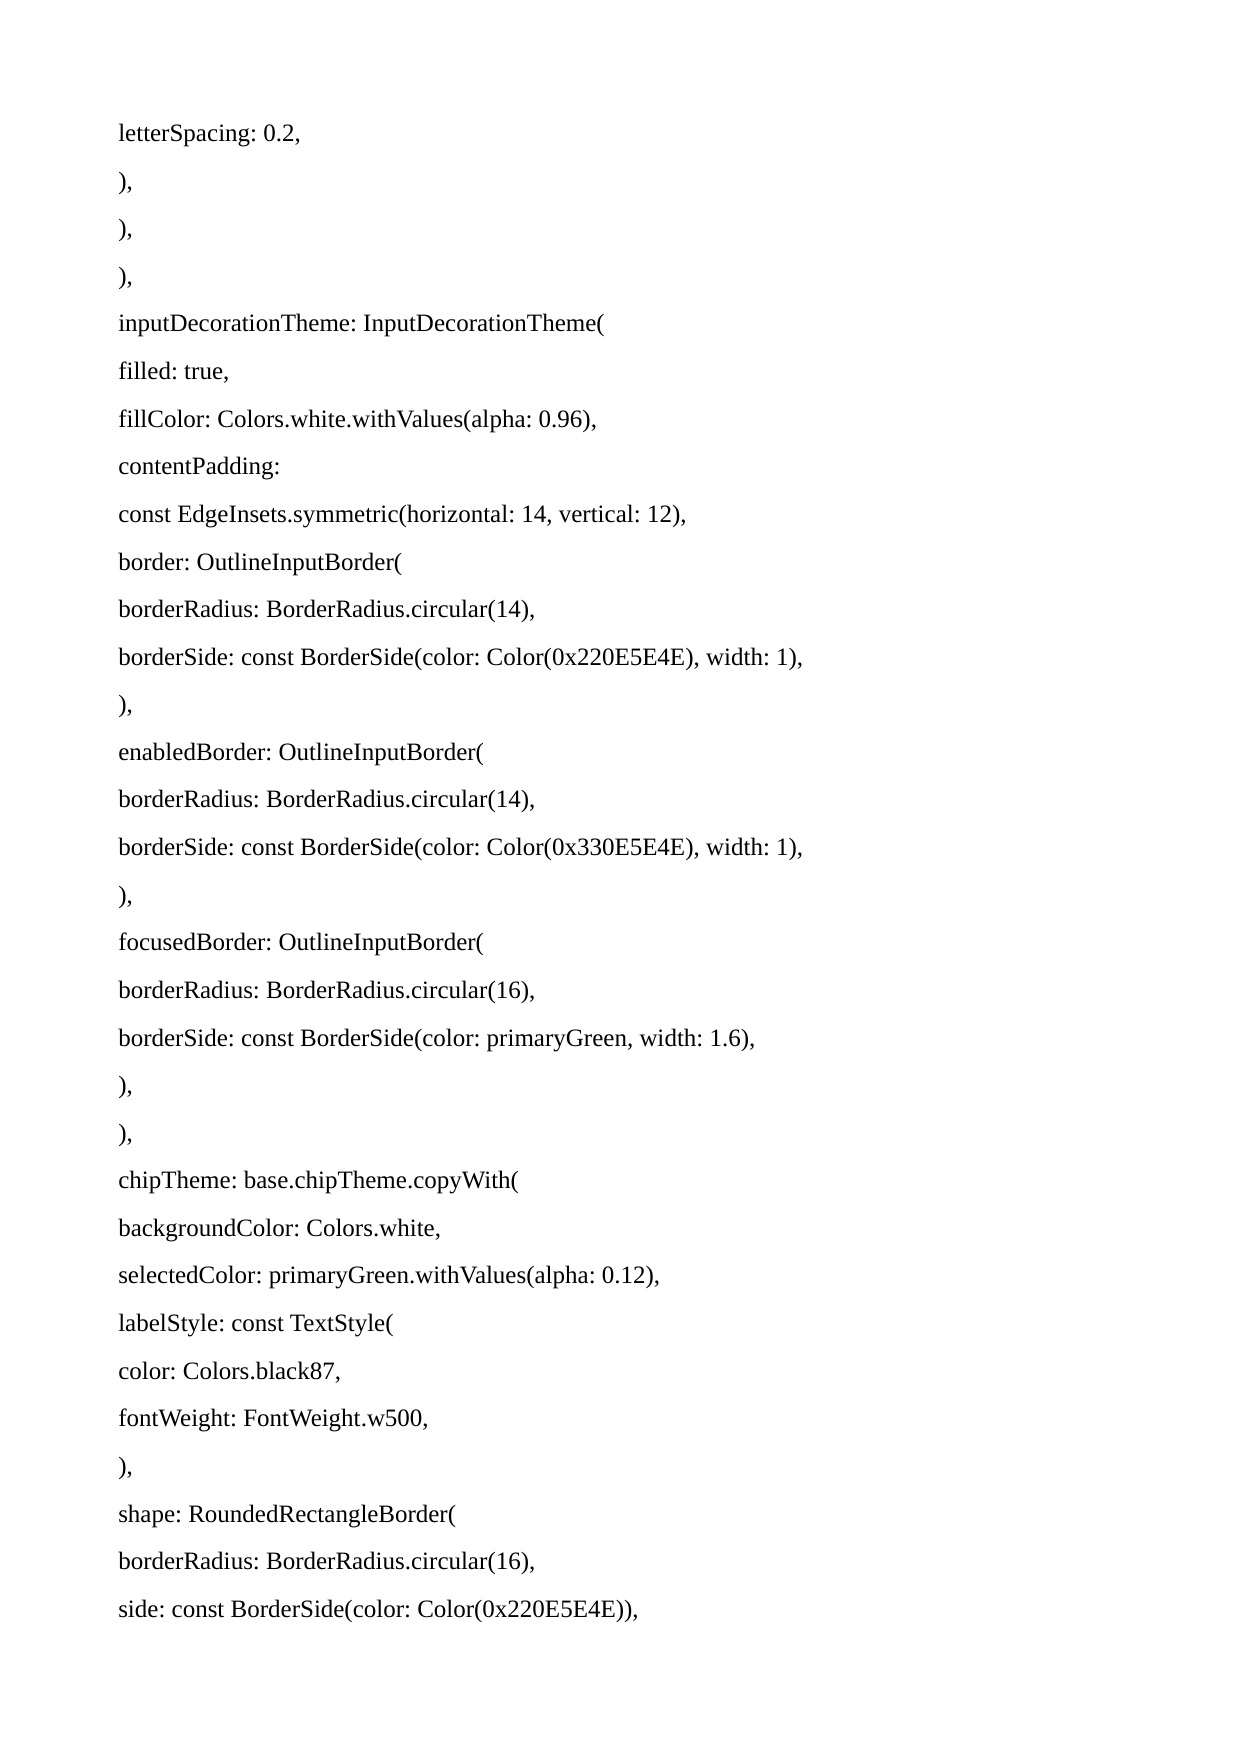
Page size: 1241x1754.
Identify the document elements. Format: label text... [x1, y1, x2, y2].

text ), [118, 166, 1122, 194]
text enabledBorder: OutlineInputBorder( [118, 737, 1122, 766]
text ), [118, 880, 1122, 908]
text border: OutlineInputBorder( [118, 547, 1122, 575]
text borderRadius: BorderRadius.circular(16), [118, 975, 1122, 1004]
text selectedColor: primaryGreen.withValues(alpha: 0.12), [118, 1261, 1122, 1289]
text borderRadius: BorderRadius.circular(14), [118, 784, 1122, 813]
text chipTheme: base.chipTheme.copyWith( [118, 1165, 1122, 1194]
text backgroundColor: Colors.white, [118, 1213, 1122, 1242]
text inputDecorationTheme: InputDecorationTheme( [118, 308, 1122, 337]
text borderRadius: BorderRadius.circular(16), [118, 1546, 1122, 1575]
text side: const BorderSide(color: Color(0x220E5E4E)), [118, 1594, 1122, 1623]
text ), [118, 261, 1122, 290]
text filled: true, [118, 356, 1122, 385]
text shape: RoundedRectangleBorder( [118, 1499, 1122, 1527]
text borderRadius: BorderRadius.circular(14), [118, 594, 1122, 623]
text focusedBorder: OutlineInputBorder( [118, 927, 1122, 956]
text labelStyle: const TextStyle( [118, 1308, 1122, 1337]
text fillColor: Colors.white.withValues(alpha: 0.96), [118, 404, 1122, 432]
text borderSide: const BorderSide(color: primaryGreen, width: 1.6), [118, 1023, 1122, 1051]
text fontWeight: FontWeight.w500, [118, 1403, 1122, 1432]
text contentPadding: [118, 451, 1122, 480]
text color: Colors.black87, [118, 1356, 1122, 1384]
text letterSpacing: 0.2, [118, 118, 1122, 147]
text borderSide: const BorderSide(color: Color(0x220E5E4E), width: 1), [118, 642, 1122, 671]
text ), [118, 1070, 1122, 1099]
text ), [118, 1451, 1122, 1480]
text borderSide: const BorderSide(color: Color(0x330E5E4E), width: 1), [118, 832, 1122, 861]
text ), [118, 1118, 1122, 1147]
text ), [118, 213, 1122, 242]
text const EdgeInsets.symmetric(horizontal: 14, vertical: 12), [118, 499, 1122, 528]
text ), [118, 689, 1122, 718]
